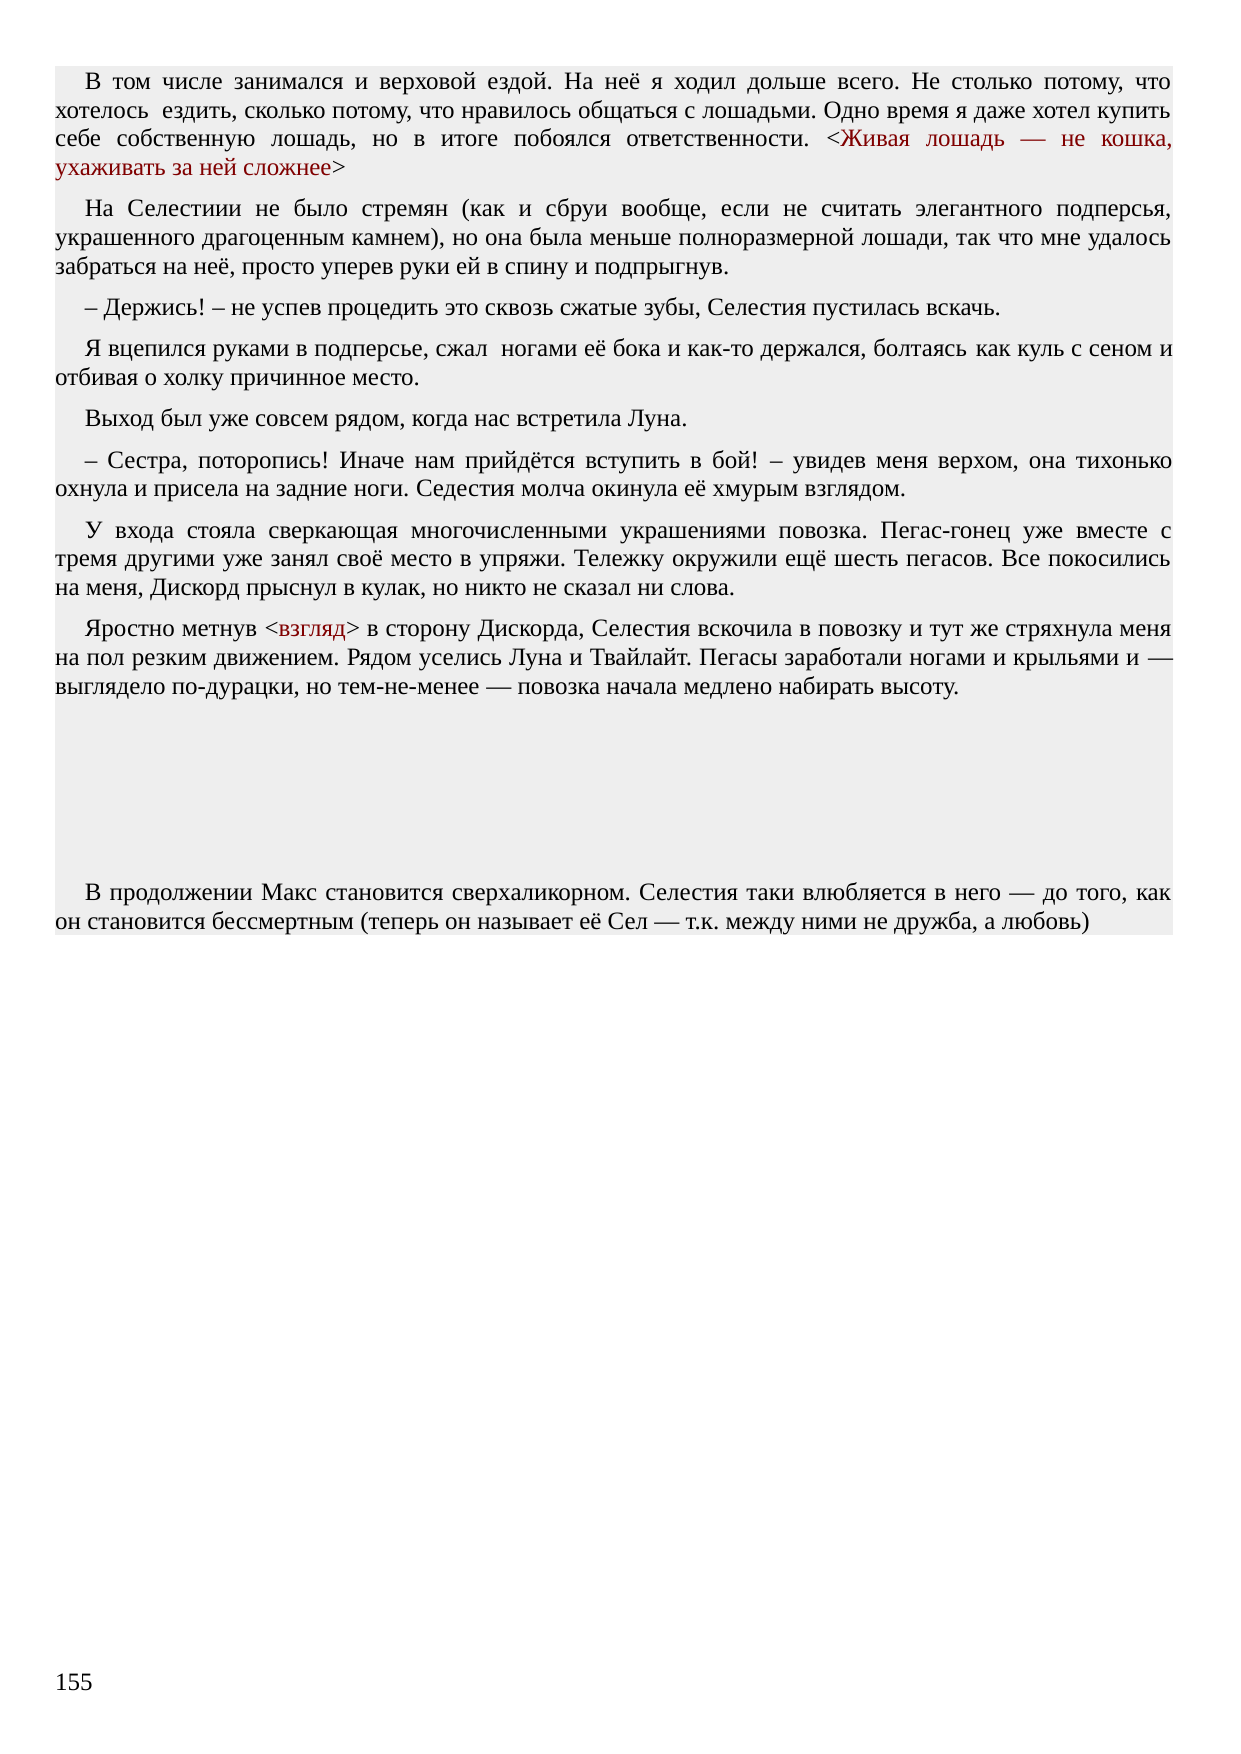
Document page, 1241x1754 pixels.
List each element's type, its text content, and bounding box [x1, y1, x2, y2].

text Яростно метнув <взгляд> в сторону Дискорда, Селестия вскочила в повозку и тут же стряхнула меня на пол резким движением. Рядом уселись Луна и Твайлайт. Пегасы заработали ногами и крыльями и — выглядело по-дурацки, но тем-не-менее — повозка начала медлено набирать высоту. [55, 613, 1173, 700]
text В том числе занимался и верховой ездой. На неё я ходил дольше всего. Не столько потому, что хотелось ездить, сколько потому, что нравилось общаться с лошадьми. Одно время я даже хотел купить себе собственную лошадь, но в итоге побоялся ответственности. <Живая лошадь — не кошка, ухаживать за ней сложнее> [55, 66, 1173, 181]
text Выход был уже совсем рядом, когда нас встретила Луна. [55, 403, 1173, 432]
text В продолжении Макс становится сверхаликорном. Селестия таки влюбляется в него — до того, как он становится бессмертным (теперь он называет её Сел — т.к. между ними не дружба, а любовь) [55, 877, 1173, 935]
text На Селестиии не было стремян (как и сбруи вообще, если не считать элегантного подперсья, украшенного драгоценным камнем), но она была меньше полноразмерной лошади, так что мне удалось забраться на неё, просто уперев руки ей в спину и подпрыгнув. [55, 193, 1173, 280]
text Я вцепился руками в подперсье, сжал ногами её бока и как-то держался, болтаясь как куль с сеном и отбивая о холку причинное место. [55, 333, 1173, 391]
text – Сестра, поторопись! Иначе нам прийдётся вступить в бой! – увидев меня верхом, она тихонько охнула и присела на задние ноги. Седестия молча окинула её хмурым взглядом. [55, 445, 1173, 502]
text У входа стояла сверкающая многочисленными украшениями повозка. Пегас-гонец уже вместе с тремя другими уже занял своё место в упряжи. Тележку окружили ещё шесть пегасов. Все покосились на меня, Дискорд прыснул в кулак, но никто не сказал ни слова. [55, 515, 1173, 601]
text – Держись! – не успев процедить это сквозь сжатые зубы, Селестия пустилась вскачь. [55, 292, 1173, 321]
